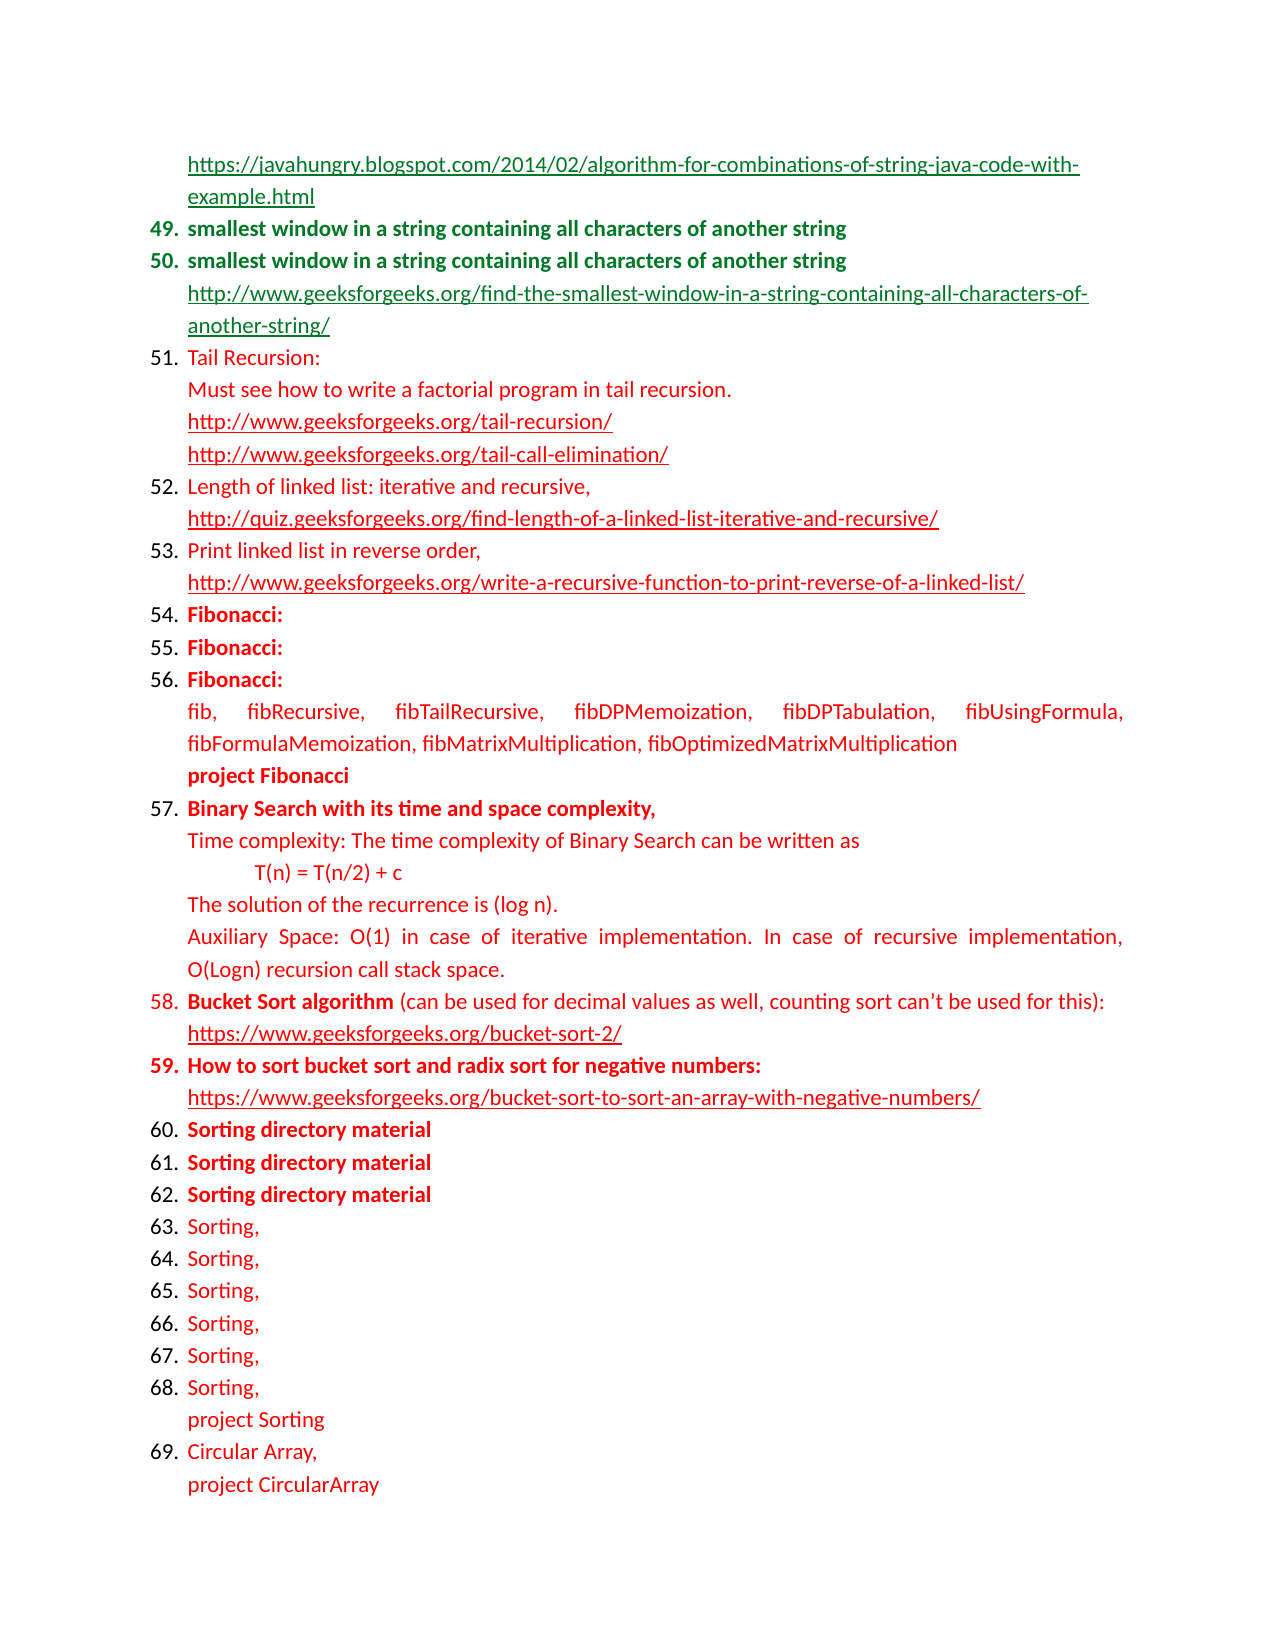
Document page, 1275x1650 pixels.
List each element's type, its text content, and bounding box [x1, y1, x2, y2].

list Circular Array, [150, 1437, 1125, 1466]
list How to sort bucket sort and radix sort for negative numbers: [150, 1051, 1125, 1079]
list Tail Recursion: [150, 343, 1125, 371]
list http://www.geeksforgeeks.org/find-the-smallest-window-in-a-string-containing-all-characters-of-another-string/ [150, 279, 1125, 339]
list https://www.geeksforgeeks.org/bucket-sort-to-sort-an-array-with-negative-numbers/ [150, 1083, 1125, 1111]
list smallest window in a string containing all characters of another string [150, 247, 1125, 274]
list Time complexity: The time complexity of Binary Search can be written as [150, 826, 1125, 854]
list The solution of the recurrence is (log n). [150, 890, 1125, 918]
list Bucket Sort algorithm (can be used for decimal values as well, counting sort can’t be used for this): [150, 987, 1125, 1015]
list http://www.geeksforgeeks.org/tail-call-elimination/ [150, 440, 1125, 468]
list Sorting directory material [150, 1148, 1125, 1176]
list Sorting, [150, 1373, 1125, 1401]
list Auxiliary Space: O(1) in case of iterative implementation. In case of recursive implementation, O(Logn) recursion call stack space. [150, 922, 1125, 983]
list Sorting, [150, 1212, 1125, 1240]
list project Fibonacci [150, 762, 1125, 789]
list Must see how to write a factorial program in tail recursion. [150, 375, 1125, 403]
list Sorting, [150, 1277, 1125, 1304]
list project Sorting [150, 1405, 1125, 1433]
list http://www.geeksforgeeks.org/tail-recursion/ [150, 407, 1125, 436]
list Sorting directory material [150, 1116, 1125, 1144]
list Print linked list in reverse order, [150, 536, 1125, 564]
list Fibonacci: [150, 633, 1125, 661]
list https://www.geeksforgeeks.org/bucket-sort-2/ [150, 1019, 1125, 1047]
list Sorting, [150, 1309, 1125, 1337]
list Length of linked list: iterative and recursive, [150, 472, 1125, 500]
list Fibonacci: [150, 665, 1125, 693]
list smallest window in a string containing all characters of another string [150, 214, 1125, 242]
list Fibonacci: [150, 601, 1125, 629]
list fib, fibRecursive, fibTailRecursive, fibDPMemoization, fibDPTabulation, fibUsingFormula, fibFormulaMemoization, fibMatrixMultiplication, fibOptimizedMatrixMultiplication [150, 697, 1125, 757]
list Sorting, [150, 1244, 1125, 1272]
list Binary Search with its time and space complexity, [150, 794, 1125, 822]
list T(n) = T(n/2) + c [150, 858, 1125, 886]
list Sorting, [150, 1341, 1125, 1369]
list Sorting directory material [150, 1180, 1125, 1208]
list http://www.geeksforgeeks.org/write-a-recursive-function-to-print-reverse-of-a-linked-list/ [150, 568, 1125, 596]
list http://quiz.geeksforgeeks.org/find-length-of-a-linked-list-iterative-and-recursive/ [150, 504, 1125, 532]
list https://javahungry.blogspot.com/2014/02/algorithm-for-combinations-of-string-java-code-with-example.html [150, 150, 1125, 210]
list project CircularArray [150, 1470, 1125, 1498]
